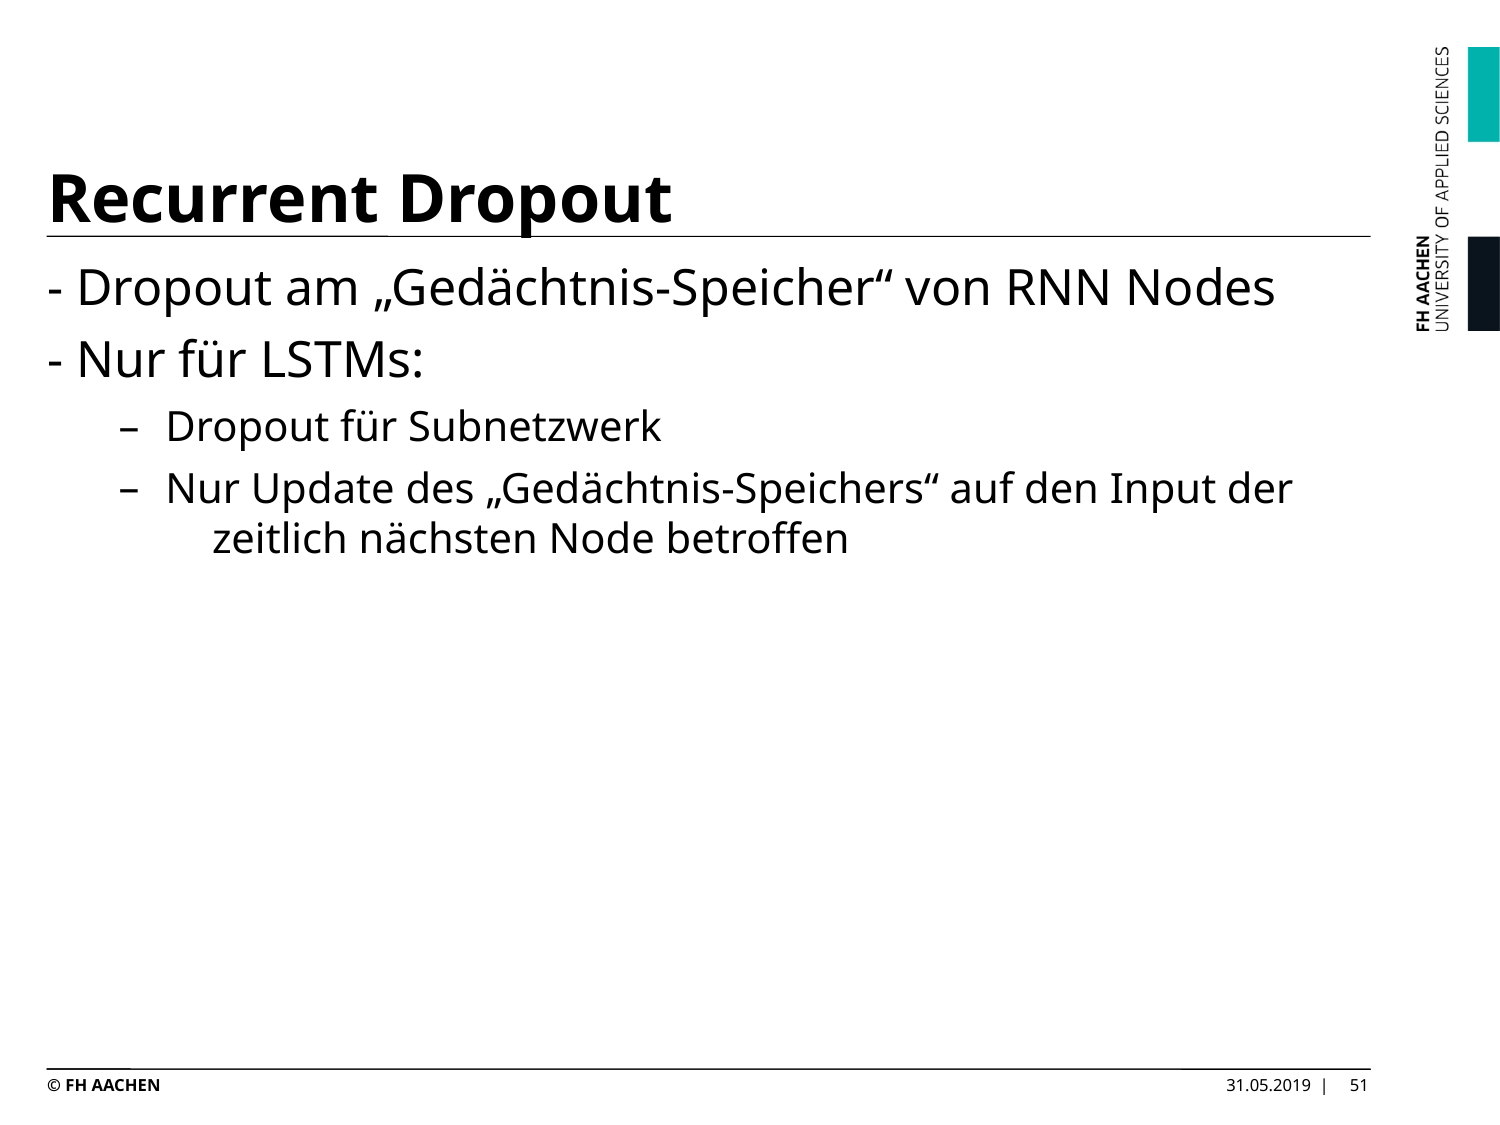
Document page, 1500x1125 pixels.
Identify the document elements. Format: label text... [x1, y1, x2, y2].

picture [1404, 47, 1500, 331]
list - Dropout am „Gedächtnis-Speicher“ von RNN Nodes - Nur für LSTMs: Dropout für Subnetzwerk Nur Update des „Gedächtnis-Speichers“ auf den Input der zeitlich nächsten Node betroffen [47, 255, 1371, 1047]
title Recurrent Dropout [47, 153, 1371, 237]
